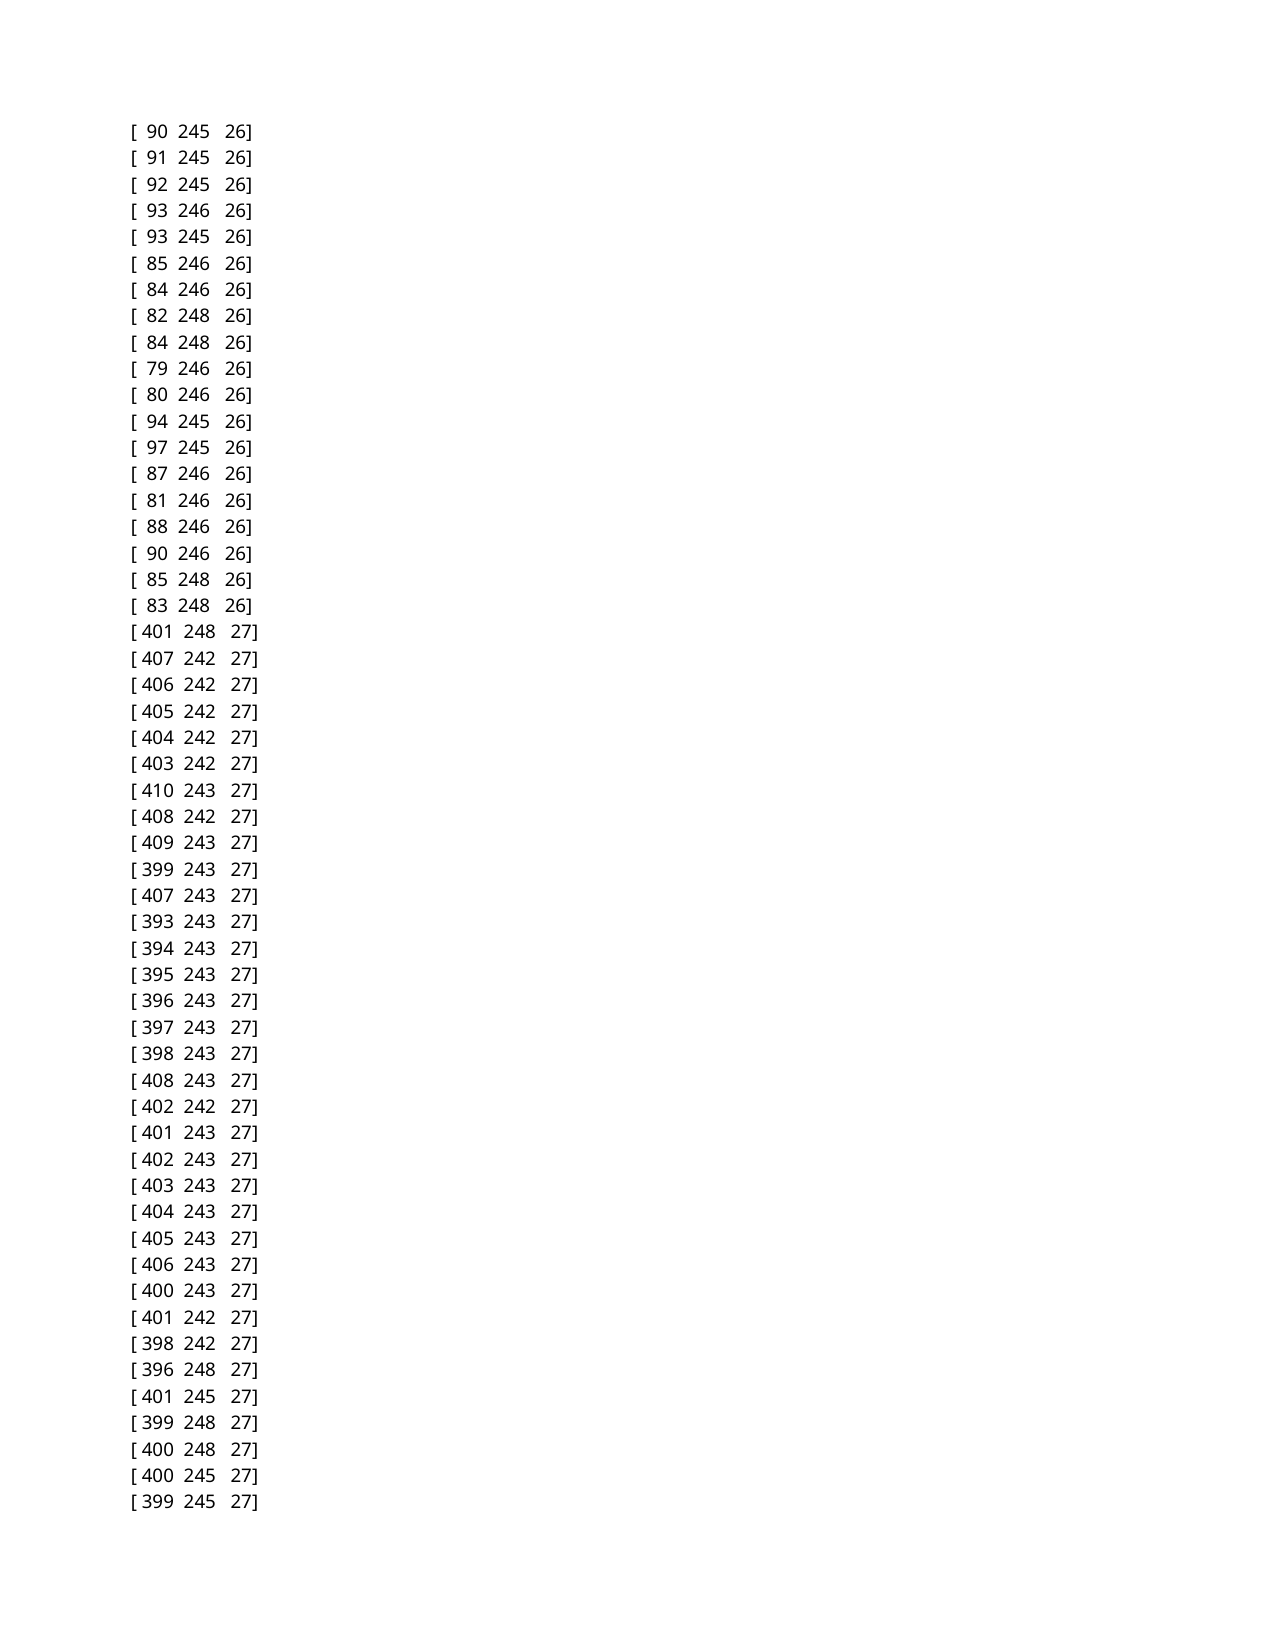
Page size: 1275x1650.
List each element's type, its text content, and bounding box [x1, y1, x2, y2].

text [ 409 243 27] [118, 830, 1157, 856]
text [ 397 243 27] [118, 1014, 1157, 1041]
text [ 81 246 26] [118, 487, 1157, 513]
text [ 393 243 27] [118, 909, 1157, 935]
text [ 404 242 27] [118, 724, 1157, 751]
text [ 408 242 27] [118, 803, 1157, 830]
text [ 407 243 27] [118, 882, 1157, 909]
text [ 398 242 27] [118, 1330, 1157, 1357]
text [ 404 243 27] [118, 1199, 1157, 1225]
text [ 399 245 27] [118, 1488, 1157, 1515]
text [ 90 245 26] [118, 118, 1157, 144]
text [ 97 245 26] [118, 434, 1157, 461]
text [ 83 248 26] [118, 592, 1157, 619]
text [ 401 242 27] [118, 1304, 1157, 1330]
text [ 85 246 26] [118, 250, 1157, 276]
text [ 400 248 27] [118, 1436, 1157, 1462]
text [ 402 243 27] [118, 1146, 1157, 1172]
text [ 93 245 26] [118, 223, 1157, 250]
text [ 403 242 27] [118, 751, 1157, 777]
text [ 410 243 27] [118, 777, 1157, 803]
text [ 402 242 27] [118, 1093, 1157, 1119]
text [ 401 243 27] [118, 1119, 1157, 1146]
text [ 395 243 27] [118, 961, 1157, 988]
text [ 398 243 27] [118, 1041, 1157, 1067]
text [ 90 246 26] [118, 540, 1157, 566]
text [ 85 248 26] [118, 566, 1157, 592]
text [ 403 243 27] [118, 1172, 1157, 1199]
text [ 79 246 26] [118, 355, 1157, 382]
text [ 80 246 26] [118, 382, 1157, 408]
text [ 394 243 27] [118, 935, 1157, 961]
text [ 396 248 27] [118, 1357, 1157, 1383]
text [ 91 245 26] [118, 144, 1157, 171]
text [ 93 246 26] [118, 197, 1157, 223]
text [ 396 243 27] [118, 988, 1157, 1014]
text [ 94 245 26] [118, 408, 1157, 434]
text [ 399 248 27] [118, 1409, 1157, 1436]
text [ 407 242 27] [118, 645, 1157, 672]
text [ 405 242 27] [118, 698, 1157, 724]
text [ 401 248 27] [118, 619, 1157, 645]
text [ 408 243 27] [118, 1067, 1157, 1093]
text [ 401 245 27] [118, 1383, 1157, 1409]
text [ 87 246 26] [118, 461, 1157, 487]
text [ 92 245 26] [118, 171, 1157, 197]
text [ 88 246 26] [118, 513, 1157, 540]
text [ 82 248 26] [118, 303, 1157, 329]
text [ 406 242 27] [118, 672, 1157, 698]
text [ 84 246 26] [118, 276, 1157, 303]
text [ 406 243 27] [118, 1251, 1157, 1278]
text [ 400 245 27] [118, 1462, 1157, 1488]
text [ 400 243 27] [118, 1278, 1157, 1304]
text [ 399 243 27] [118, 856, 1157, 882]
text [ 405 243 27] [118, 1225, 1157, 1251]
text [ 84 248 26] [118, 329, 1157, 355]
